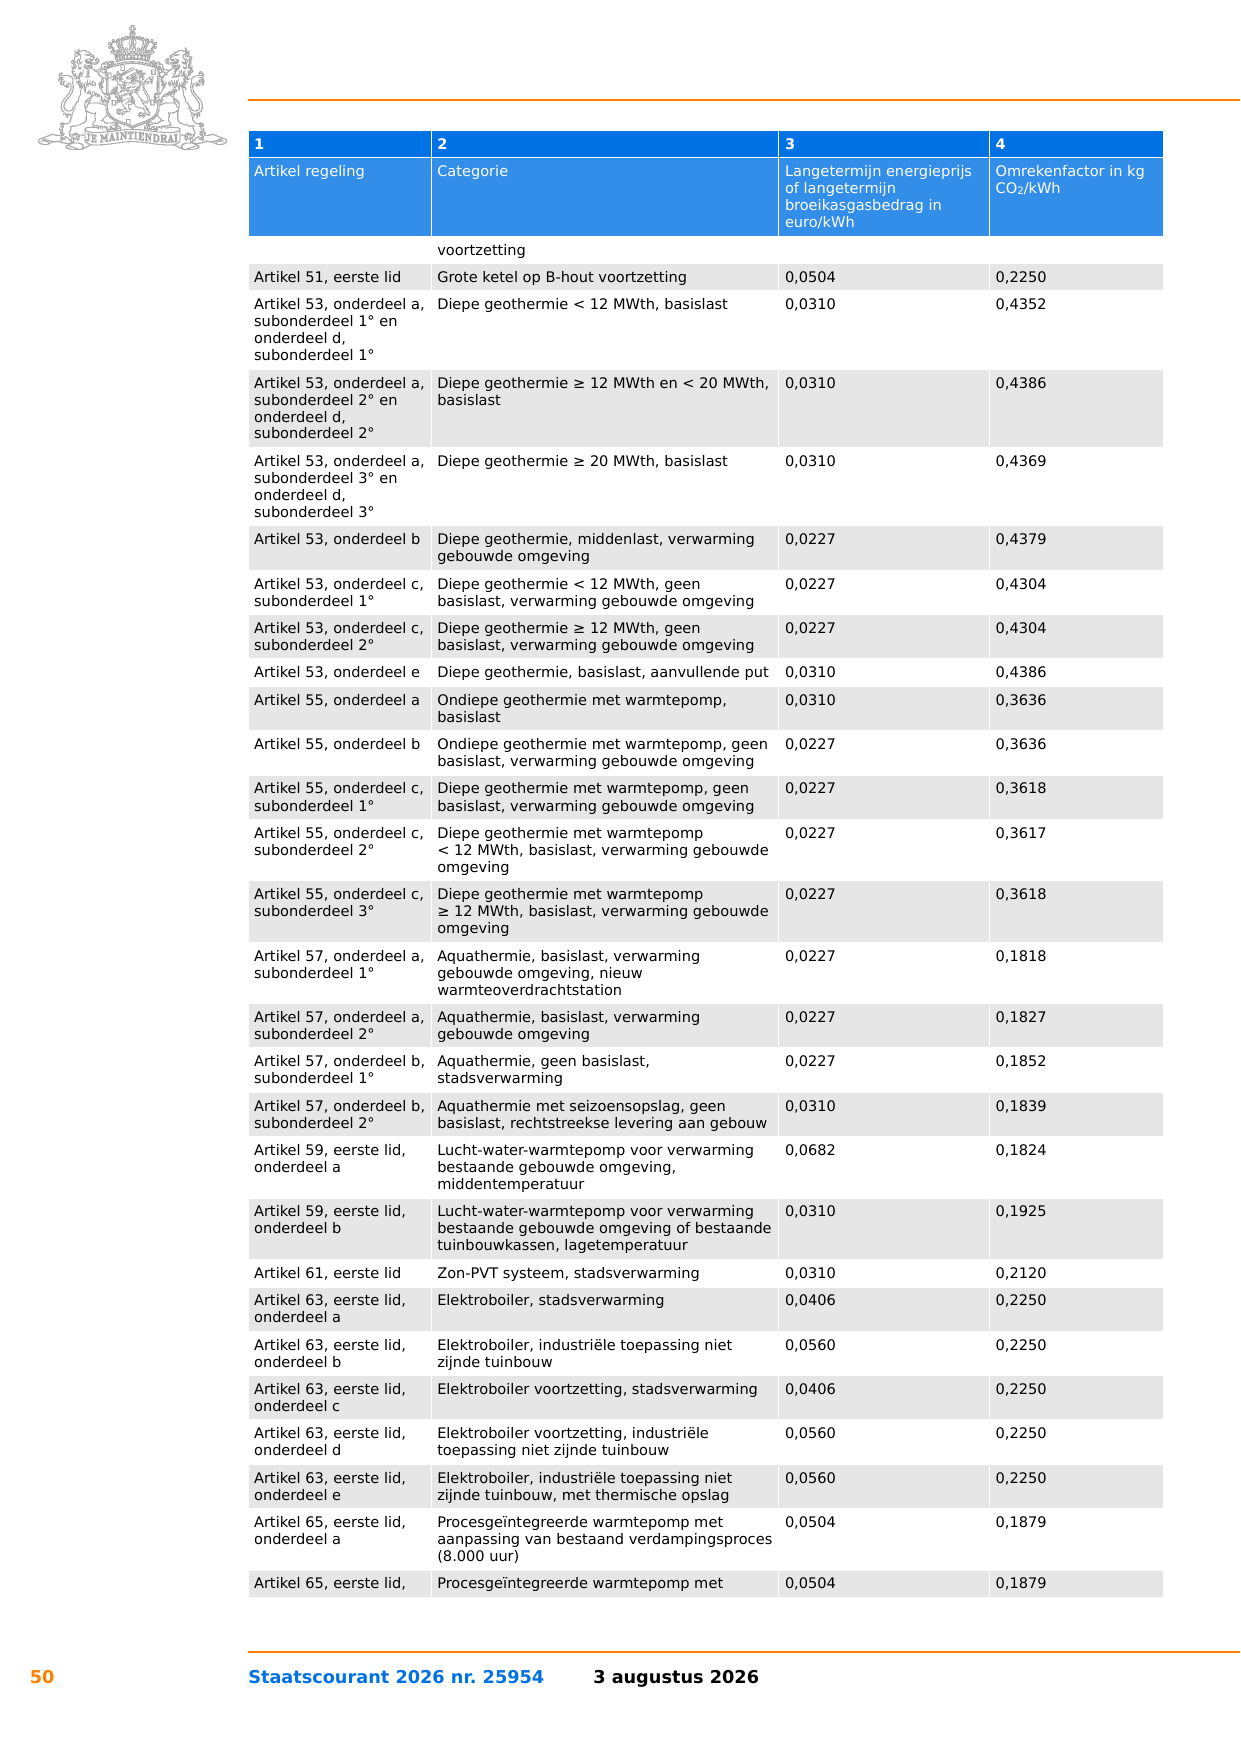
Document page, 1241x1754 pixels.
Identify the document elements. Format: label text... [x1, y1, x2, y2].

table_cell 0,0227 [779, 526, 989, 570]
table_cell Diepe geothermie < 12 MWth, basislast [432, 291, 778, 369]
table_cell Artikel 59, eerste lid, onderdeel b [249, 1199, 431, 1259]
table_cell [779, 237, 989, 263]
table_cell Langetermijn energieprijs of langetermijn broeikasgasbedrag in euro/kWh [779, 158, 989, 236]
table_cell Elektroboiler, stadsverwarming [432, 1288, 778, 1331]
table_cell Zon-PVT systeem, stadsverwarming [432, 1260, 778, 1286]
table_cell Elektroboiler, industriële toepassing niet zijnde tuinbouw, met thermische opslag [432, 1465, 778, 1508]
table_header 3 [779, 131, 989, 157]
table_cell 0,3636 [990, 731, 1163, 775]
table_cell 0,3618 [990, 881, 1163, 942]
table_cell 0,0227 [779, 571, 989, 614]
table_cell Elektroboiler, industriële toepassing niet zijnde tuinbouw [432, 1332, 778, 1375]
table_cell 0,0227 [779, 943, 989, 1003]
table_cell 0,0310 [779, 687, 989, 730]
table_cell 0,1879 [990, 1509, 1163, 1569]
table_cell Diepe geothermie met warmtepomp ≥ 12 MWth, basislast, verwarming gebouwde omgeving [432, 881, 778, 942]
table_cell Artikel 53, onderdeel a, subonderdeel 2° en onderdeel d, subonderdeel 2° [249, 370, 431, 447]
table_cell 0,0310 [779, 448, 989, 525]
table_cell Artikel 53, onderdeel a, subonderdeel 3° en onderdeel d, subonderdeel 3° [249, 448, 431, 525]
table_cell Aquathermie, basislast, verwarming gebouwde omgeving, nieuw warmteoverdrachtstation [432, 943, 778, 1003]
table_cell Lucht-water-warmtepomp voor verwarming bestaande gebouwde omgeving of bestaande tuinbouwkassen, lagetemperatuur [432, 1199, 778, 1259]
table_cell 0,0227 [779, 615, 989, 658]
table_header 2 [432, 131, 778, 157]
table_cell Artikel 57, onderdeel b, subonderdeel 1° [249, 1049, 431, 1092]
table_cell 0,2250 [990, 1465, 1163, 1508]
table_cell 0,0227 [779, 820, 989, 880]
table_cell 0,2250 [990, 1332, 1163, 1375]
table_cell 0,1839 [990, 1093, 1163, 1136]
table_cell Artikel 57, onderdeel b, subonderdeel 2° [249, 1093, 431, 1136]
table_cell Diepe geothermie ≥ 12 MWth, geen basislast, verwarming gebouwde omgeving [432, 615, 778, 658]
table_cell 0,1818 [990, 943, 1163, 1003]
table_cell 0,0310 [779, 660, 989, 686]
table_cell Categorie [432, 158, 778, 236]
table_cell 0,4352 [990, 291, 1163, 369]
table_cell Diepe geothermie met warmtepomp < 12 MWth, basislast, verwarming gebouwde omgeving [432, 820, 778, 880]
table_cell Artikel 63, eerste lid, onderdeel c [249, 1376, 431, 1419]
table_cell 0,1827 [990, 1004, 1163, 1047]
table_cell 0,1879 [990, 1571, 1163, 1597]
table_cell 0,0310 [779, 1093, 989, 1136]
table_cell [249, 237, 431, 263]
table_cell 0,0310 [779, 1199, 989, 1259]
table_cell Ondiepe geothermie met warmtepomp, basislast [432, 687, 778, 730]
table_cell 0,0504 [779, 1509, 989, 1569]
table_cell Ondiepe geothermie met warmtepomp, geen basislast, verwarming gebouwde omgeving [432, 731, 778, 775]
table_header 1 [249, 131, 431, 157]
table_cell 0,4369 [990, 448, 1163, 525]
table_cell Artikel 55, onderdeel c, subonderdeel 1° [249, 776, 431, 819]
table_cell 0,4386 [990, 370, 1163, 447]
table_cell 0,4386 [990, 660, 1163, 686]
table_cell Artikel 55, onderdeel a [249, 687, 431, 730]
table_cell Artikel 53, onderdeel c, subonderdeel 1° [249, 571, 431, 614]
table_cell Aquathermie, basislast, verwarming gebouwde omgeving [432, 1004, 778, 1047]
table_cell Aquathermie met seizoensopslag, geen basislast, rechtstreekse levering aan gebouw [432, 1093, 778, 1136]
table_cell 0,4304 [990, 571, 1163, 614]
table_cell [990, 237, 1163, 263]
table_cell 0,2250 [990, 1288, 1163, 1331]
table_cell 0,4379 [990, 526, 1163, 570]
table_cell 0,0504 [779, 1571, 989, 1597]
table_cell 0,2120 [990, 1260, 1163, 1286]
table_cell Artikel 57, onderdeel a, subonderdeel 2° [249, 1004, 431, 1047]
table_cell 0,3636 [990, 687, 1163, 730]
table_cell Artikel 63, eerste lid, onderdeel a [249, 1288, 431, 1331]
table_cell Diepe geothermie ≥ 20 MWth, basislast [432, 448, 778, 525]
table_cell 0,0310 [779, 291, 989, 369]
table_cell 0,0560 [779, 1421, 989, 1464]
table_cell 0,0560 [779, 1465, 989, 1508]
table_cell Aquathermie, geen basislast, stadsverwarming [432, 1049, 778, 1092]
table_cell Diepe geothermie, middenlast, verwarming gebouwde omgeving [432, 526, 778, 570]
table_cell 0,2250 [990, 264, 1163, 290]
table_cell Elektroboiler voortzetting, industriële toepassing niet zijnde tuinbouw [432, 1421, 778, 1464]
table_cell 0,0227 [779, 881, 989, 942]
table_cell 0,1824 [990, 1137, 1163, 1198]
table_cell 0,0682 [779, 1137, 989, 1198]
table_cell Artikel 53, onderdeel a, subonderdeel 1° en onderdeel d, subonderdeel 1° [249, 291, 431, 369]
table_cell Artikel 55, onderdeel c, subonderdeel 2° [249, 820, 431, 880]
table_cell Procesgeïntegreerde warmtepomp met aanpassing van bestaand verdampingsproces (8.000 uur) [432, 1509, 778, 1569]
table_cell 0,0227 [779, 1049, 989, 1092]
table_cell 0,2250 [990, 1421, 1163, 1464]
table_cell Artikel regeling [249, 158, 431, 236]
table_cell Artikel 53, onderdeel b [249, 526, 431, 570]
table_cell 0,3618 [990, 776, 1163, 819]
table_cell Artikel 63, eerste lid, onderdeel e [249, 1465, 431, 1508]
table_cell Procesgeïntegreerde warmtepomp met [432, 1571, 778, 1597]
table_cell Artikel 55, onderdeel c, subonderdeel 3° [249, 881, 431, 942]
table_cell Diepe geothermie met warmtepomp, geen basislast, verwarming gebouwde omgeving [432, 776, 778, 819]
table_cell Artikel 53, onderdeel c, subonderdeel 2° [249, 615, 431, 658]
table_cell 0,3617 [990, 820, 1163, 880]
table_cell Artikel 63, eerste lid, onderdeel b [249, 1332, 431, 1375]
table_cell Omrekenfactor in kg CO2/kWh [990, 158, 1163, 236]
table_cell Lucht-water-warmtepomp voor verwarming bestaande gebouwde omgeving, middentemperatuur [432, 1137, 778, 1198]
table_cell 0,4304 [990, 615, 1163, 658]
table_cell 0,0406 [779, 1288, 989, 1331]
table_cell 0,0227 [779, 1004, 989, 1047]
table_cell 0,2250 [990, 1376, 1163, 1419]
picture [38, 25, 227, 150]
table_cell Elektroboiler voortzetting, stadsverwarming [432, 1376, 778, 1419]
table_cell Diepe geothermie ≥ 12 MWth en < 20 MWth, basislast [432, 370, 778, 447]
table_cell 0,0310 [779, 1260, 989, 1286]
table_cell 0,0504 [779, 264, 989, 290]
table_cell Artikel 63, eerste lid, onderdeel d [249, 1421, 431, 1464]
table_cell voortzetting [432, 237, 778, 263]
table_cell 0,0310 [779, 370, 989, 447]
table_cell Diepe geothermie, basislast, aanvullende put [432, 660, 778, 686]
table_cell Artikel 57, onderdeel a, subonderdeel 1° [249, 943, 431, 1003]
table_cell 0,0560 [779, 1332, 989, 1375]
table_cell Artikel 51, eerste lid [249, 264, 431, 290]
table_cell 0,0406 [779, 1376, 989, 1419]
table_header 4 [990, 131, 1163, 157]
table_cell Artikel 61, eerste lid [249, 1260, 431, 1286]
table_cell 0,1925 [990, 1199, 1163, 1259]
table_cell 0,1852 [990, 1049, 1163, 1092]
table_cell Artikel 59, eerste lid, onderdeel a [249, 1137, 431, 1198]
table_cell Artikel 55, onderdeel b [249, 731, 431, 775]
table_cell 0,0227 [779, 776, 989, 819]
table_cell Diepe geothermie < 12 MWth, geen basislast, verwarming gebouwde omgeving [432, 571, 778, 614]
table_cell 0,0227 [779, 731, 989, 775]
table_cell Grote ketel op B-hout voortzetting [432, 264, 778, 290]
table_cell Artikel 53, onderdeel e [249, 660, 431, 686]
table_cell Artikel 65, eerste lid, [249, 1571, 431, 1597]
table_cell Artikel 65, eerste lid, onderdeel a [249, 1509, 431, 1569]
